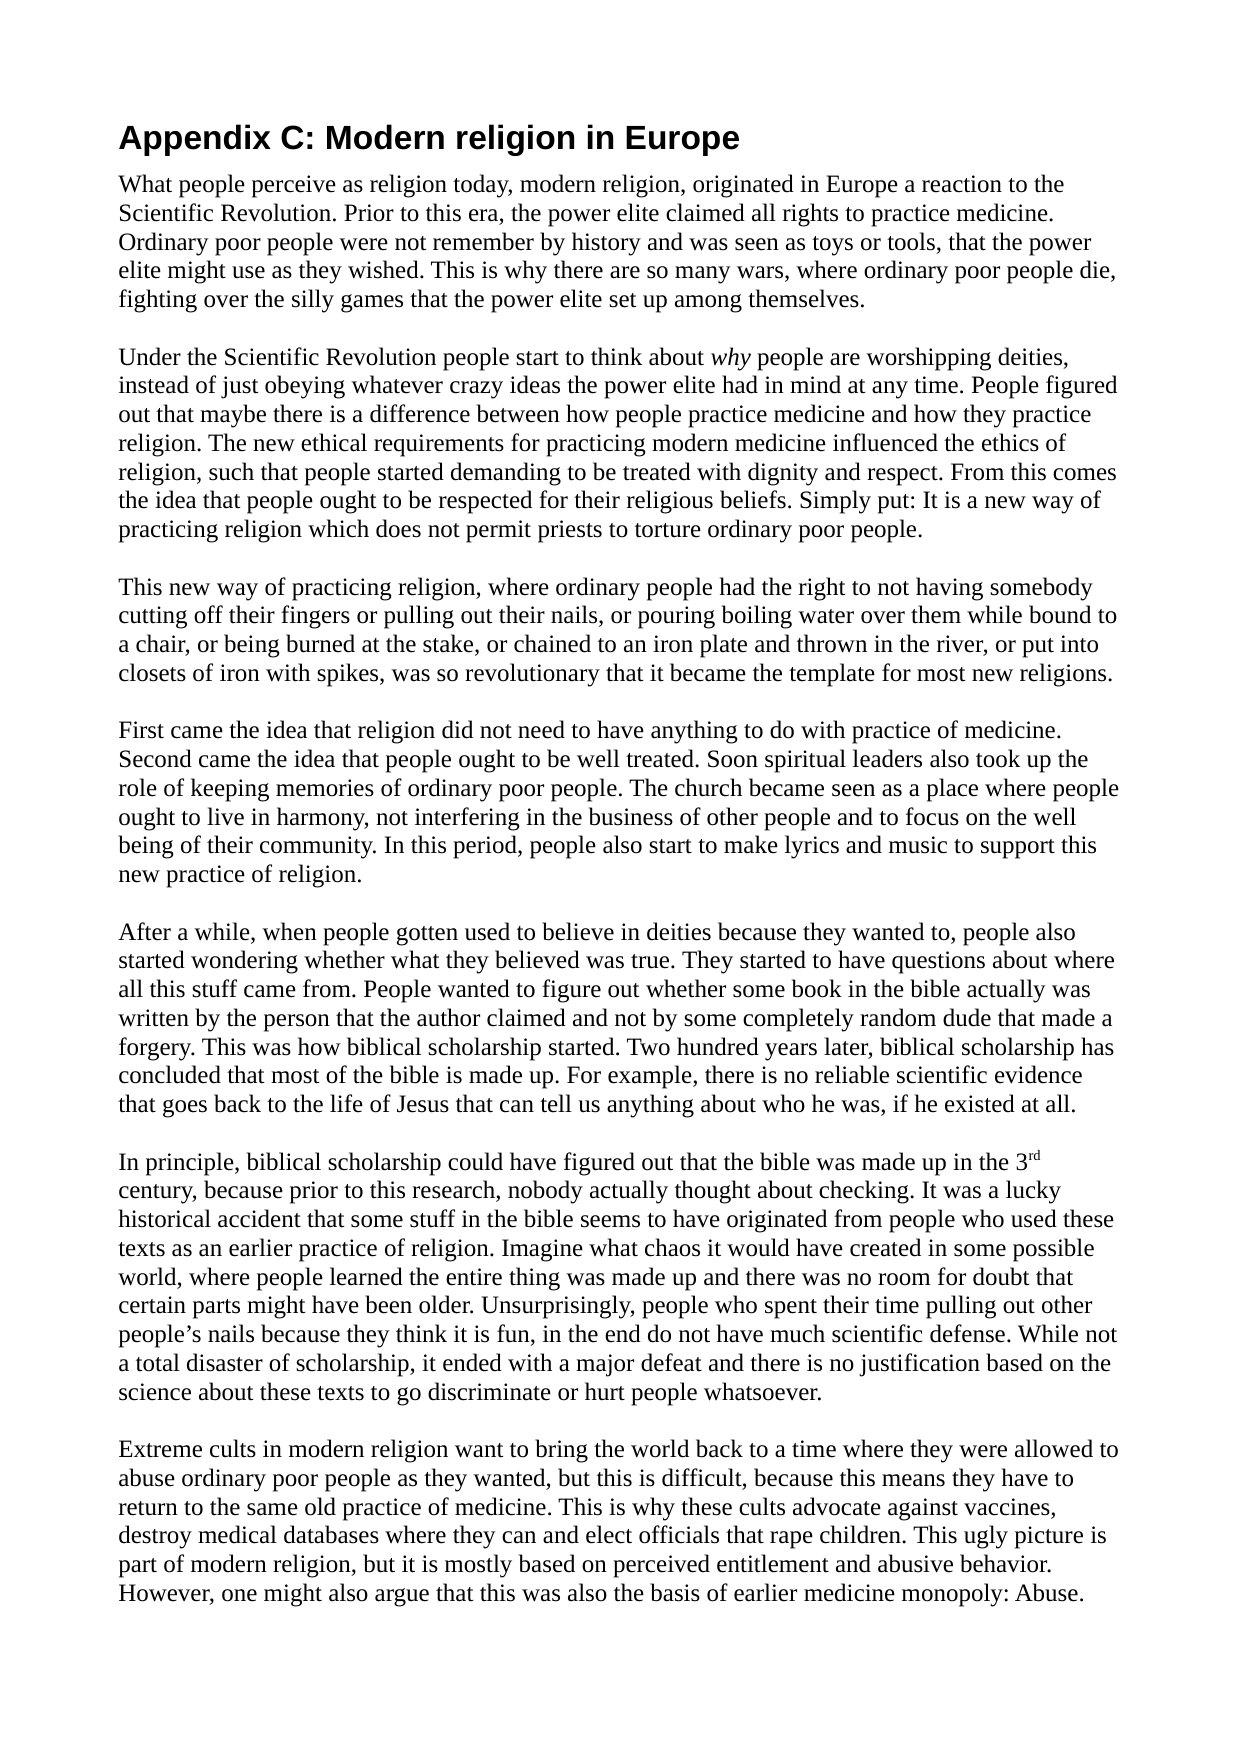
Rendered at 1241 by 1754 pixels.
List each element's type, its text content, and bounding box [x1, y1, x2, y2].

text In principle, biblical scholarship could have figured out that the bible was made up in the 3rd century, because prior to this research, nobody actually thought about checking. It was a lucky historical accident that some stuff in the bible seems to have originated from people who used these texts as an earlier practice of religion. Imagine what chaos it would have created in some possible world, where people learned the entire thing was made up and there was no room for doubt that certain parts might have been older. Unsurprisingly, people who spent their time pulling out other people’s nails because they think it is fun, in the end do not have much scientific defense. While not a total disaster of scholarship, it ended with a major defeat and there is no justification based on the science about these texts to go discriminate or hurt people whatsoever. [118, 1147, 1122, 1406]
text After a while, when people gotten used to believe in deities because they wanted to, people also started wondering whether what they believed was true. They started to have questions about where all this stuff came from. People wanted to figure out whether some book in the bible actually was written by the person that the author claimed and not by some completely random dude that made a forgery. This was how biblical scholarship started. Two hundred years later, biblical scholarship has concluded that most of the bible is made up. For example, there is no reliable scientific evidence that goes back to the life of Jesus that can tell us anything about who he was, if he existed at all. [118, 917, 1122, 1118]
text Under the Scientific Revolution people start to think about why people are worshipping deities, instead of just obeying whatever crazy ideas the power elite had in mind at any time. People figured out that maybe there is a difference between how people practice medicine and how they practice religion. The new ethical requirements for practicing modern medicine influenced the ethics of religion, such that people started demanding to be treated with dignity and respect. From this comes the idea that people ought to be respected for their religious beliefs. Simply put: It is a new way of practicing religion which does not permit priests to torture ordinary poor people. [118, 342, 1122, 543]
text First came the idea that religion did not need to have anything to do with practice of medicine. Second came the idea that people ought to be well treated. Soon spiritual leaders also took up the role of keeping memories of ordinary poor people. The church became seen as a place where people ought to live in harmony, not interfering in the business of other people and to focus on the well being of their community. In this period, people also start to make lyrics and music to support this new practice of religion. [118, 716, 1122, 888]
text Extreme cults in modern religion want to bring the world back to a time where they were allowed to abuse ordinary poor people as they wanted, but this is difficult, because this means they have to return to the same old practice of medicine. This is why these cults advocate against vaccines, destroy medical databases where they can and elect officials that rape children. This ugly picture is part of modern religion, but it is mostly based on perceived entitlement and abusive behavior. However, one might also argue that this was also the basis of earlier medicine monopoly: Abuse. [118, 1434, 1122, 1607]
subtitle Appendix C: Modern religion in Europe [118, 118, 1122, 157]
text This new way of practicing religion, where ordinary people had the right to not having somebody cutting off their fingers or pulling out their nails, or pouring boiling water over them while bound to a chair, or being burned at the stake, or chained to an iron plate and thrown in the river, or put into closets of iron with spikes, was so revolutionary that it became the template for most new religions. [118, 572, 1122, 687]
text What people perceive as religion today, modern religion, originated in Europe a reaction to the Scientific Revolution. Prior to this era, the power elite claimed all rights to practice medicine. Ordinary poor people were not remember by history and was seen as toys or tools, that the power elite might use as they wished. This is why there are so many wars, where ordinary poor people die, fighting over the silly games that the power elite set up among themselves. [118, 169, 1122, 313]
